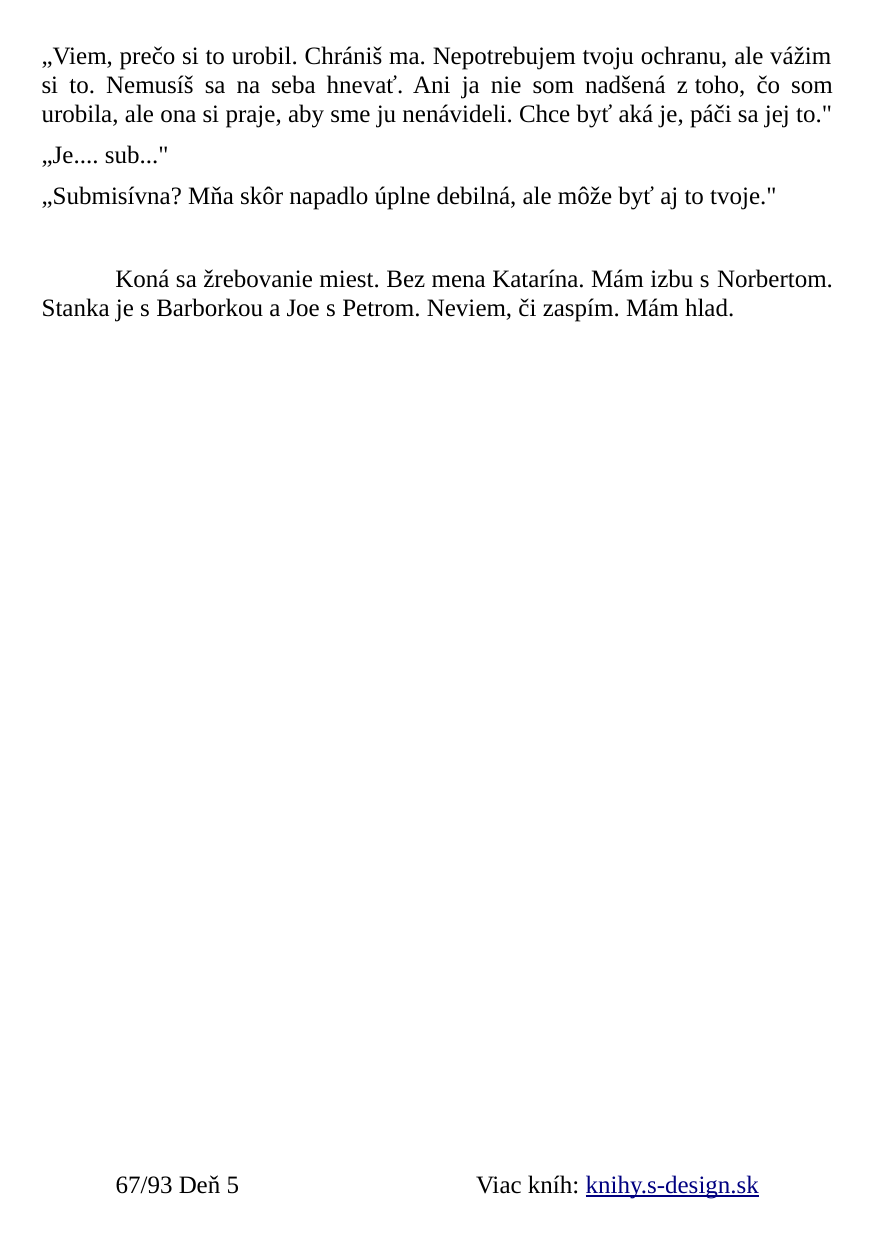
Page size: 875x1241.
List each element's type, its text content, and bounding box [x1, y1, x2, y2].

text „Submisívna? Mňa skôr napadlo úplne debilná, ale môže byť aj to tvoje." [41, 181, 833, 210]
text Koná sa žrebovanie miest. Bez mena Katarína. Mám izbu s Norbertom. Stanka je s Barborkou a Joe s Petrom. Neviem, či zaspím. Mám hlad. [41, 264, 833, 321]
text „Je.... sub..." [41, 140, 833, 169]
text „Viem, prečo si to urobil. Chrániš ma. Nepotrebujem tvoju ochranu, ale vážim si to. Nemusíš sa na seba hnevať. Ani ja nie som nadšená z toho, čo som urobila, ale ona si praje, aby sme ju nenávideli. Chce byť aká je, páči sa jej to." [41, 41, 833, 128]
